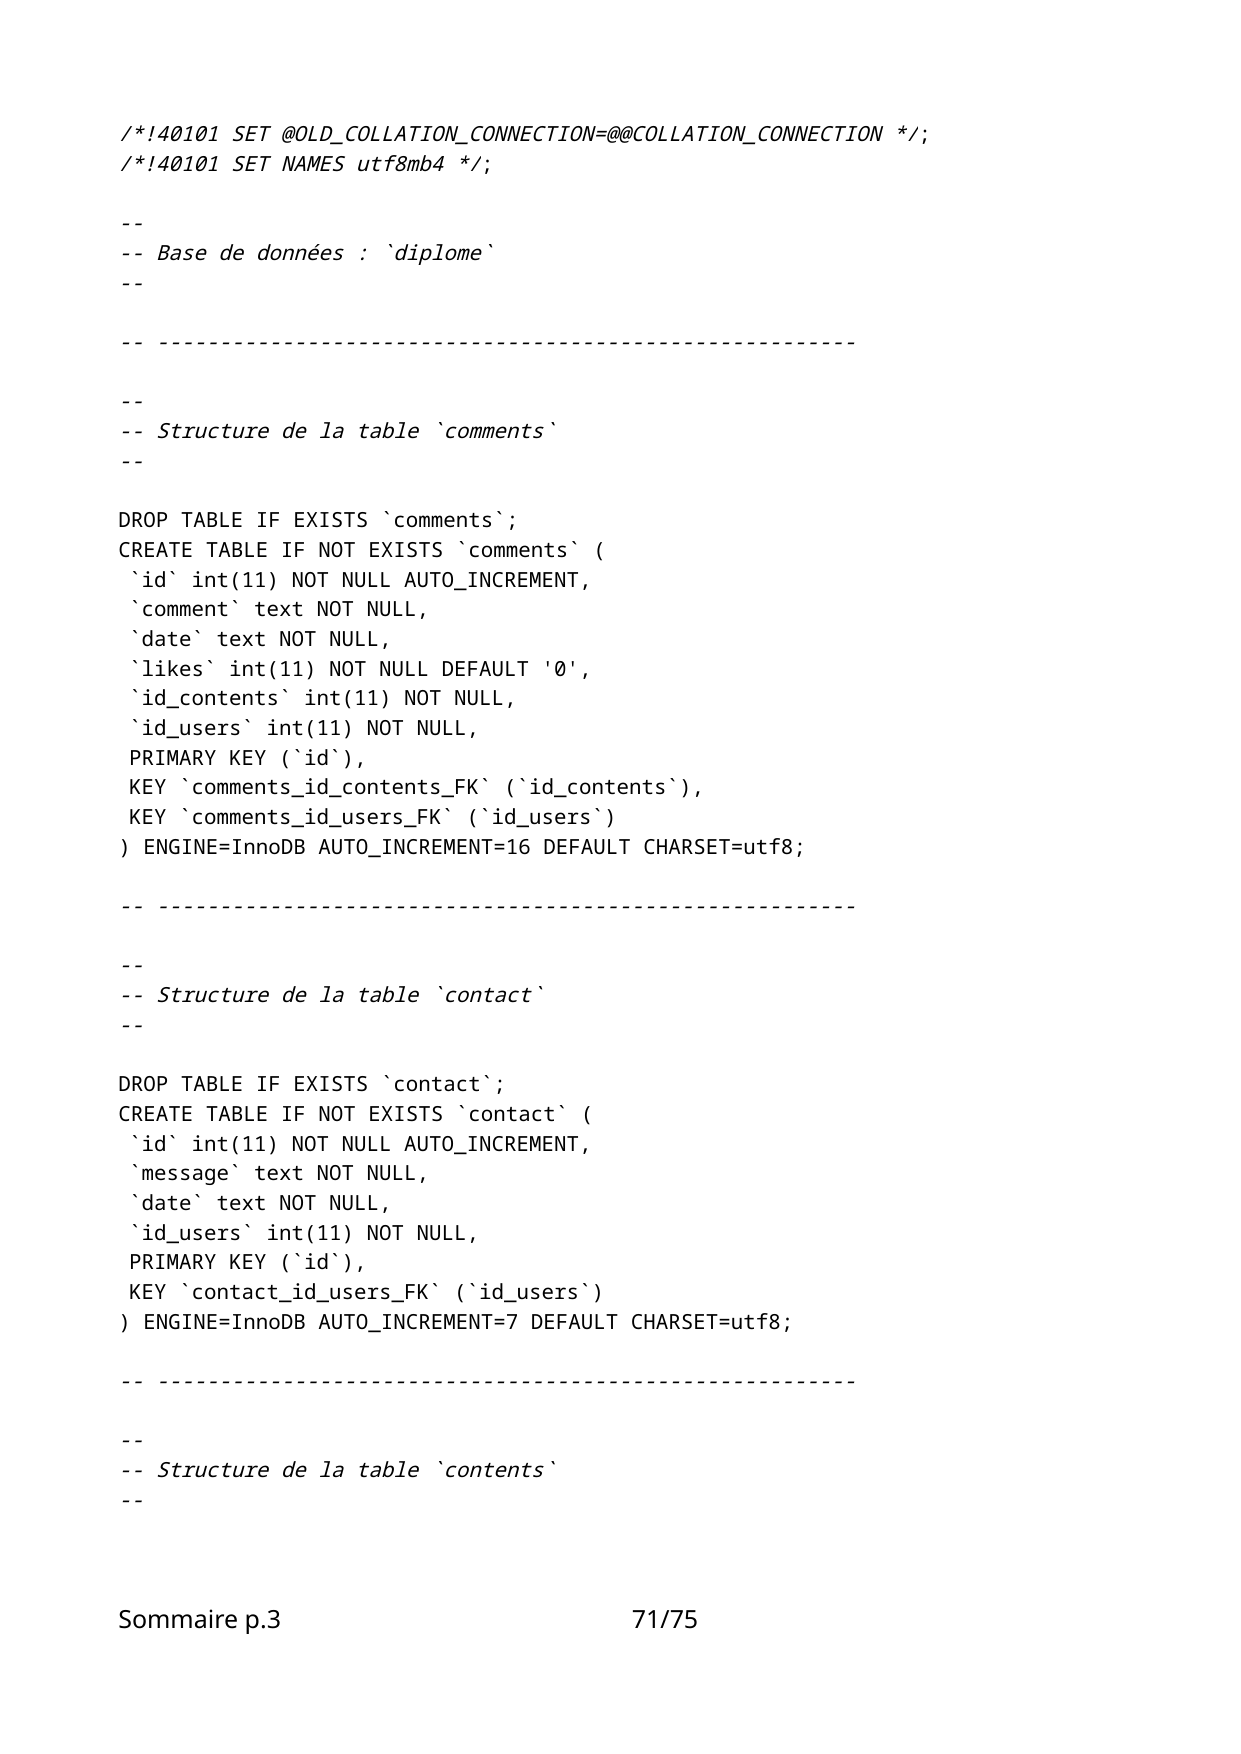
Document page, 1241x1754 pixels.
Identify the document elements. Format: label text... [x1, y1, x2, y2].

text -- [118, 267, 1122, 296]
text CREATE TABLE IF NOT EXISTS `contact` ( [118, 1098, 1122, 1127]
text ) ENGINE=InnoDB AUTO_INCREMENT=7 DEFAULT CHARSET=utf8; [118, 1306, 1122, 1335]
text /*!40101 SET @OLD_COLLATION_CONNECTION=@@COLLATION_CONNECTION */; [118, 118, 1122, 148]
text KEY `comments_id_users_FK` (`id_users`) [118, 801, 1122, 831]
text `message` text NOT NULL, [118, 1157, 1122, 1187]
text -- [118, 207, 1122, 237]
text -- [118, 385, 1122, 415]
text -- -------------------------------------------------------- [118, 890, 1122, 920]
text CREATE TABLE IF NOT EXISTS `comments` ( [118, 534, 1122, 563]
text -- Structure de la table `comments` [118, 415, 1122, 445]
text -- [118, 445, 1122, 474]
text -- -------------------------------------------------------- [118, 1365, 1122, 1395]
text `id_users` int(11) NOT NULL, [118, 712, 1122, 742]
text KEY `contact_id_users_FK` (`id_users`) [118, 1276, 1122, 1306]
text `date` text NOT NULL, [118, 623, 1122, 652]
text PRIMARY KEY (`id`), [118, 742, 1122, 771]
text `likes` int(11) NOT NULL DEFAULT '0', [118, 652, 1122, 682]
text -- Base de données : `diplome` [118, 237, 1122, 267]
text -- [118, 1424, 1122, 1454]
text -- Structure de la table `contents` [118, 1454, 1122, 1484]
text DROP TABLE IF EXISTS `comments`; [118, 504, 1122, 534]
text `comment` text NOT NULL, [118, 593, 1122, 623]
text -- [118, 949, 1122, 979]
text PRIMARY KEY (`id`), [118, 1246, 1122, 1276]
text /*!40101 SET NAMES utf8mb4 */; [118, 148, 1122, 177]
text `id_users` int(11) NOT NULL, [118, 1217, 1122, 1246]
text -- [118, 1009, 1122, 1038]
text `id` int(11) NOT NULL AUTO_INCREMENT, [118, 563, 1122, 593]
text KEY `comments_id_contents_FK` (`id_contents`), [118, 771, 1122, 801]
text `id` int(11) NOT NULL AUTO_INCREMENT, [118, 1127, 1122, 1157]
text -- -------------------------------------------------------- [118, 326, 1122, 356]
text ) ENGINE=InnoDB AUTO_INCREMENT=16 DEFAULT CHARSET=utf8; [118, 831, 1122, 860]
text DROP TABLE IF EXISTS `contact`; [118, 1068, 1122, 1098]
text `date` text NOT NULL, [118, 1187, 1122, 1217]
text -- Structure de la table `contact` [118, 979, 1122, 1009]
text -- [118, 1484, 1122, 1513]
text `id_contents` int(11) NOT NULL, [118, 682, 1122, 712]
